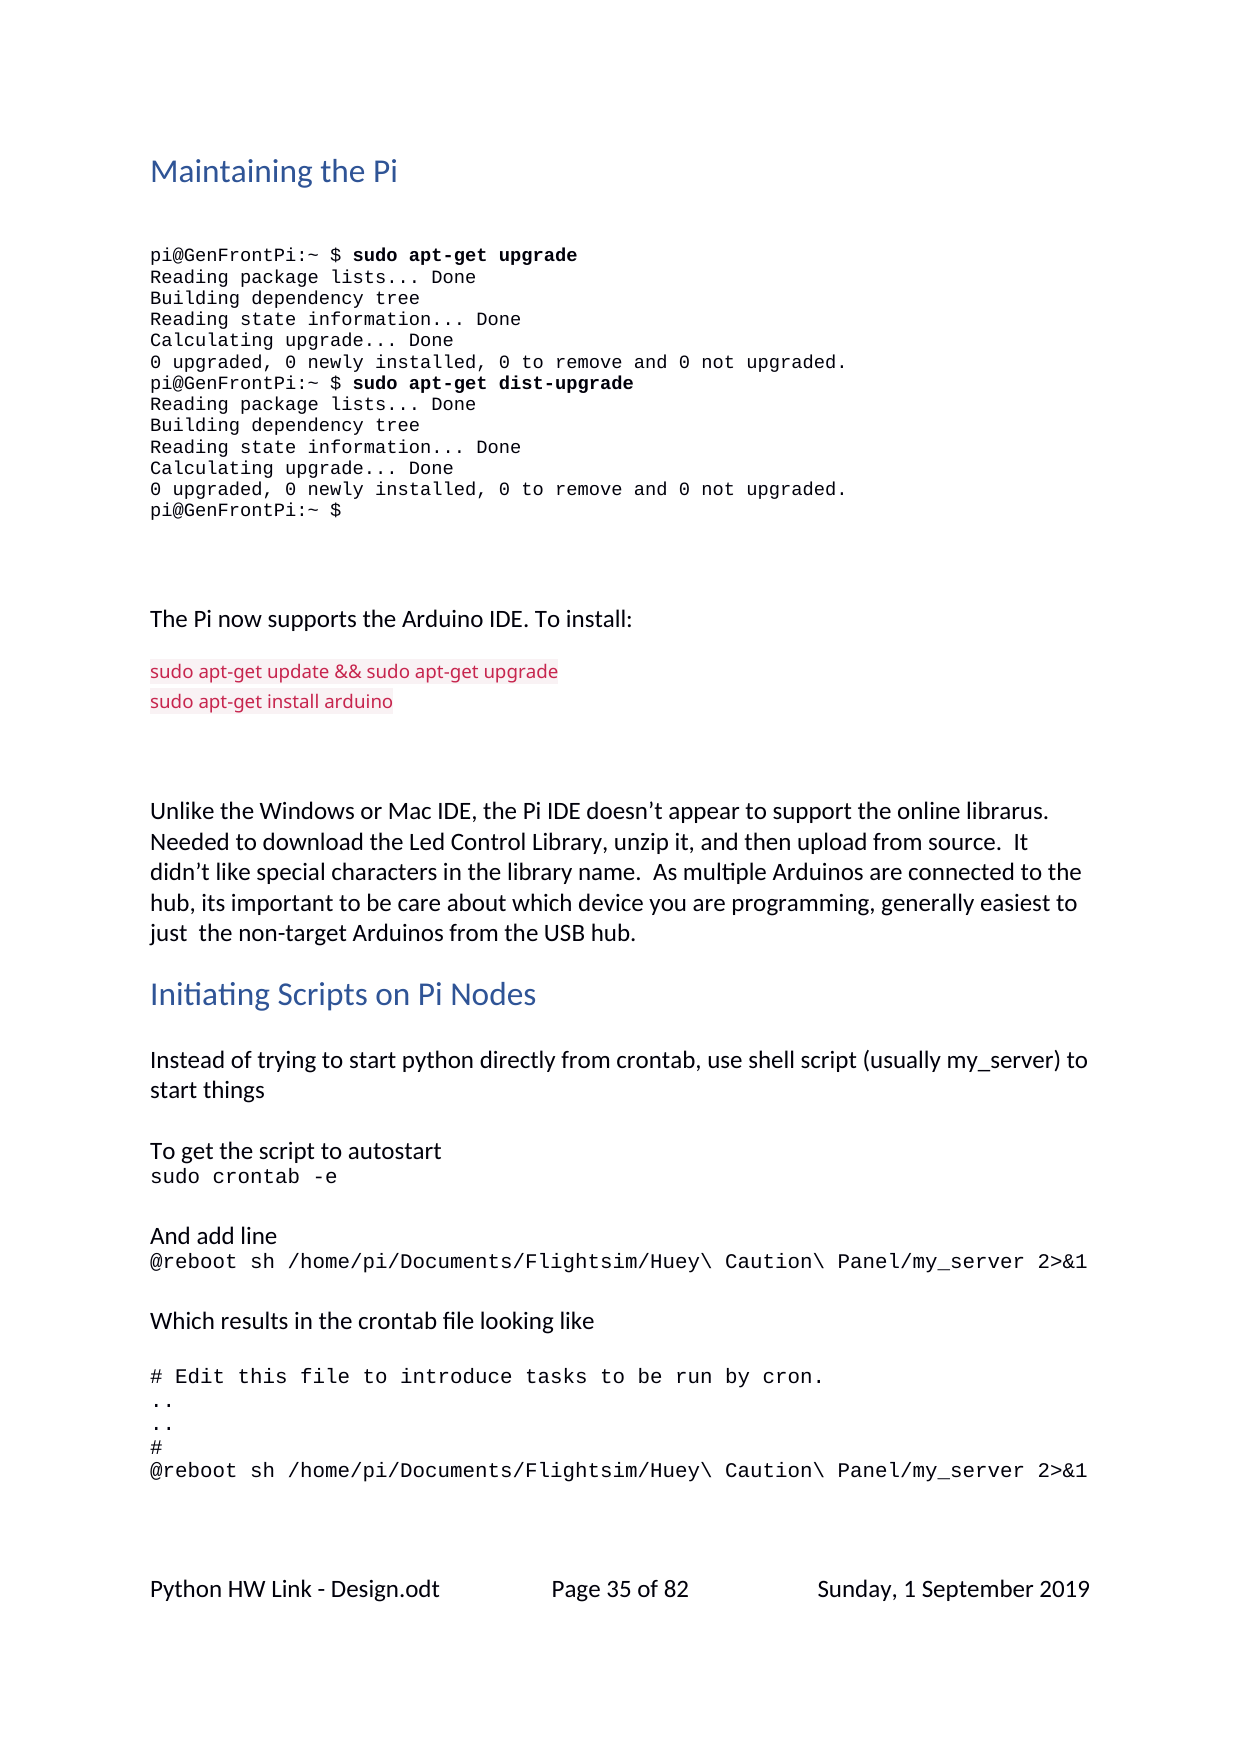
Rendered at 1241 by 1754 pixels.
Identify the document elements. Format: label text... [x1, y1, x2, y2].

text Calculating upgrade... Done [150, 331, 1090, 352]
text Which results in the crontab file looking like [150, 1305, 1090, 1335]
text Reading state information... Done [150, 310, 1090, 331]
text # [150, 1437, 1090, 1461]
text sudo apt-get update && sudo apt-get upgrade sudo apt-get install arduino [150, 658, 1090, 714]
text 0 upgraded, 0 newly installed, 0 to remove and 0 not upgraded. [150, 480, 1090, 501]
text pi@GenFrontPi:~ $ sudo apt-get dist-upgrade [150, 374, 1090, 395]
text And add line [150, 1220, 1090, 1251]
text Reading state information... Done [150, 437, 1090, 459]
text @reboot sh /home/pi/Documents/Flightsim/Huey\ Caution\ Panel/my_server 2>&1 [150, 1251, 1090, 1274]
text Calculating upgrade... Done [150, 459, 1090, 480]
text pi@GenFrontPi:~ $ sudo apt-get upgrade [150, 246, 1090, 267]
text Unlike the Windows or Mac IDE, the Pi IDE doesn’t appear to support the online librarus. Needed to download the Led Control Library, unzip it, and then upload from source. It didn’t like special characters in the library name. As multiple Arduinos are connected to the hub, its important to be care about which device you are programming, generally easiest to just the non-target Arduinos from the USB hub. [150, 795, 1090, 948]
text The Pi now supports the Arduino IDE. To install: [150, 603, 1090, 633]
text start things [150, 1074, 1090, 1105]
text .. [150, 1389, 1090, 1413]
subtitle Maintaining the Pi [150, 150, 1090, 191]
text Reading package lists... Done [150, 267, 1090, 289]
text .. [150, 1413, 1090, 1437]
text Instead of trying to start python directly from crontab, use shell script (usually my_server) to [150, 1044, 1090, 1074]
text Reading package lists... Done [150, 395, 1090, 416]
text pi@GenFrontPi:~ $ [150, 501, 1090, 522]
text @reboot sh /home/pi/Documents/Flightsim/Huey\ Caution\ Panel/my_server 2>&1 [150, 1461, 1090, 1484]
subtitle Initiating Scripts on Pi Nodes [150, 973, 1090, 1013]
text Building dependency tree [150, 289, 1090, 310]
text # Edit this file to introduce tasks to be run by cron. [150, 1366, 1090, 1389]
text Building dependency tree [150, 416, 1090, 437]
text To get the script to autostart [150, 1136, 1090, 1166]
text 0 upgraded, 0 newly installed, 0 to remove and 0 not upgraded. [150, 352, 1090, 374]
text sudo crontab -e [150, 1166, 1090, 1190]
